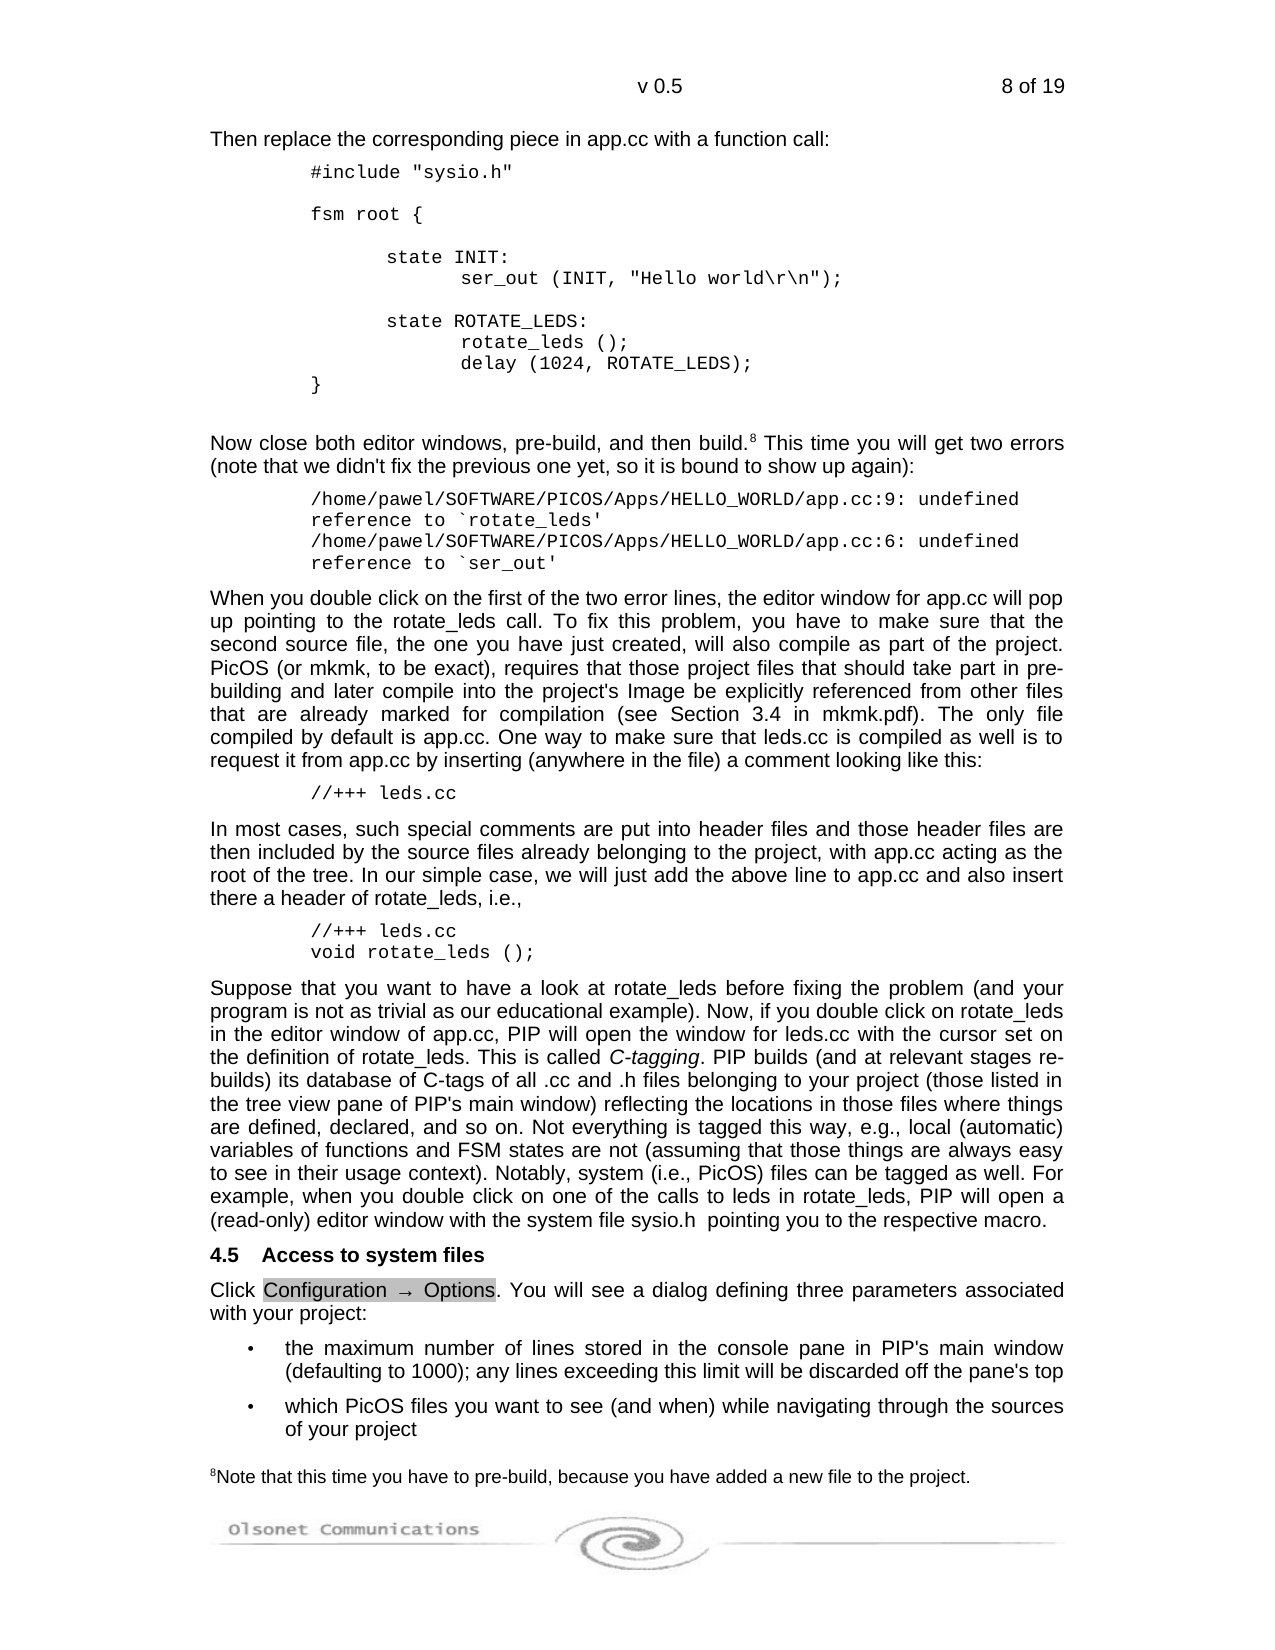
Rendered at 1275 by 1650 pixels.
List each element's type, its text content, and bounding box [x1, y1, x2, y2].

text Now close both editor windows, pre-build, and then build. This time you will get two errors (note that we didn't fix the previous one yet, so it is bound to show up again): [210, 431, 1065, 478]
list the maximum number of lines stored in the console pane in PIP's main window (defaulting to 1000); any lines exceeding this limit will be discarded off the pane's top [247, 1337, 1065, 1383]
text Suppose that you want to have a look at rotate_leds before fixing the problem (and your program is not as trivial as our educational example). Now, if you double click on rotate_leds in the editor window of app.cc, PIP will open the window for leds.cc with the cursor set on the definition of rotate_leds. This is called C-tagging. PIP builds (and at relevant stages re-builds) its database of C-tags of all .cc and .h files belonging to your project (those listed in the tree view pane of PIP's main window) reflecting the locations in those files where things are defined, declared, and so on. Not everything is tagged this way, e.g., local (automatic) variables of functions and FSM states are not (assuming that those things are always easy to see in their usage context). Notably, system (i.e., PicOS) files can be tagged as well. For example, when you double click on one of the calls to leds in rotate_leds, PIP will open a (read-only) editor window with the system file sysio.h pointing you to the respective macro. [210, 976, 1065, 1232]
text /home/pawel/SOFTWARE/PICOS/Apps/HELLO_WORLD/app.cc:6: undefined reference to `ser_out' [310, 532, 1065, 575]
text Note that this time you have to pre-build, because you have added a new file to the project. [210, 1466, 1065, 1487]
text //+++ leds.cc [310, 784, 1065, 805]
subtitle Access to system files [210, 1243, 1065, 1267]
text ser_out (INIT, "Hello world\r\n"); [310, 269, 1065, 290]
picture [210, 1501, 1065, 1593]
text #include "sysio.h" [310, 163, 1065, 184]
text //+++ leds.cc [310, 922, 1065, 943]
text rotate_leds (); [310, 333, 1065, 354]
text delay (1024, ROTATE_LEDS); [310, 354, 1065, 375]
text fsm root { [310, 205, 1065, 226]
list which PicOS files you want to see (and when) while navigating through the sources of your project [247, 1395, 1065, 1441]
text void rotate_leds (); [310, 943, 1065, 964]
text Click Configuration → Options. You will see a dialog defining three parameters associated with your project: [210, 1278, 1065, 1325]
text Then replace the corresponding piece in app.cc with a function call: [210, 128, 1065, 151]
text state INIT: [310, 248, 1065, 269]
text /home/pawel/SOFTWARE/PICOS/Apps/HELLO_WORLD/app.cc:9: undefined reference to `rotate_leds' [310, 490, 1065, 532]
text state ROTATE_LEDS: [310, 311, 1065, 333]
text } [310, 375, 1065, 396]
text When you double click on the first of the two error lines, the editor window for app.cc will pop up pointing to the rotate_leds call. To fix this problem, you have to make sure that the second source file, the one you have just created, will also compile as part of the project. PicOS (or mkmk, to be exact), requires that those project files that should take part in pre-building and later compile into the project's Image be explicitly referenced from other files that are already marked for compilation (see Section 3.4 in mkmk.pdf). The only file compiled by default is app.cc. One way to make sure that leds.cc is compiled as well is to request it from app.cc by inserting (anywhere in the file) a comment looking like this: [210, 586, 1065, 772]
text In most cases, such special comments are put into header files and those header files are then included by the source files already belonging to the project, with app.cc acting as the root of the tree. In our simple case, we will just add the above line to app.cc and also insert there a header of rotate_leds, i.e., [210, 817, 1065, 910]
